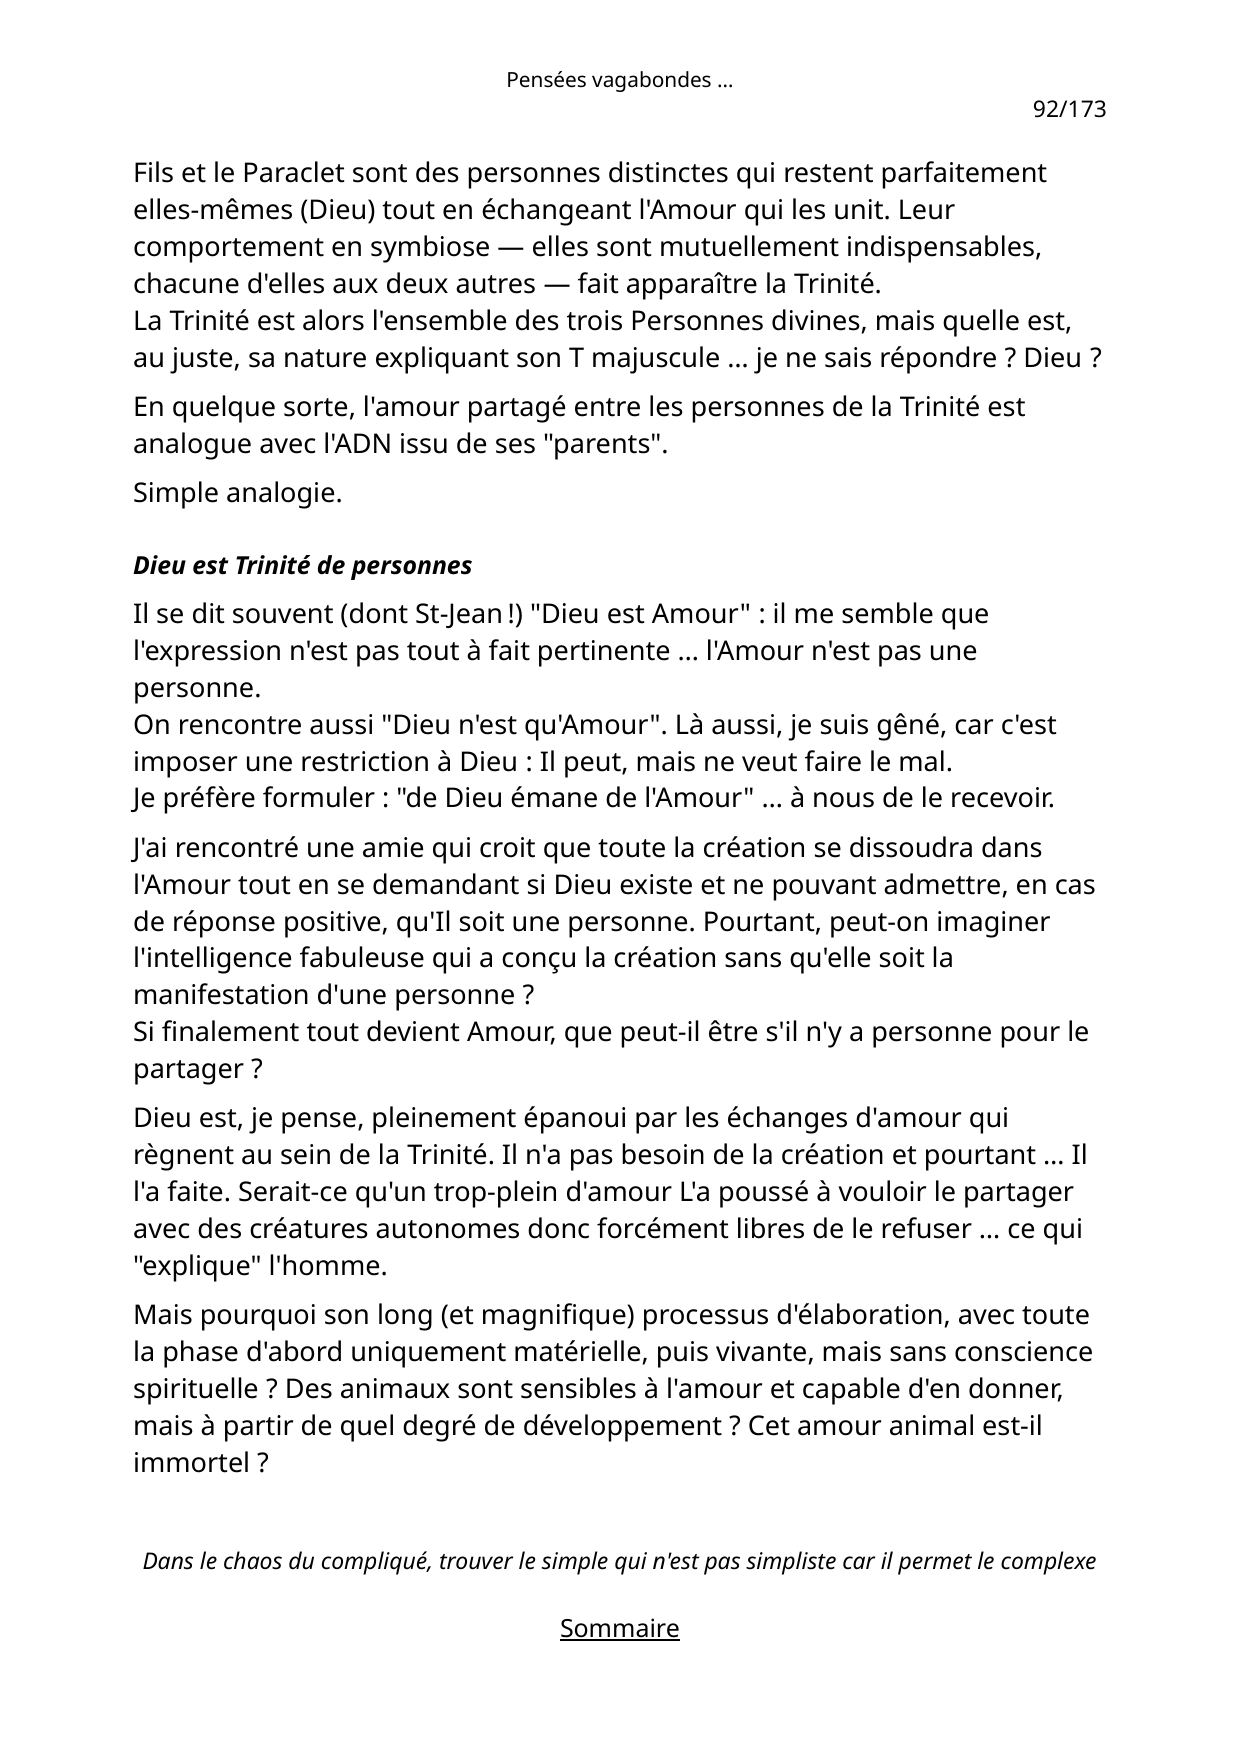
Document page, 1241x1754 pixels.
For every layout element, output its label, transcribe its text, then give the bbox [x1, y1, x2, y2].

text Il se dit souvent (dont St-Jean !) "Dieu est Amour" : il me semble que l'expression n'est pas tout à fait pertinente … l'Amour n'est pas une personne. On rencontre aussi "Dieu n'est qu'Amour". Là aussi, je suis gêné, car c'est imposer une restriction à Dieu : Il peut, mais ne veut faire le mal. Je préfère formuler : "de Dieu émane de l'Amour" … à nous de le recevoir. [133, 594, 1107, 816]
text Fils et le Paraclet sont des personnes distinctes qui restent parfaitement elles-mêmes (Dieu) tout en échangeant l'Amour qui les unit. Leur comportement en symbiose — elles sont mutuellement indispensables, chacune d'elles aux deux autres — fait apparaître la Trinité. La Trinité est alors l'ensemble des trois Personnes divines, mais quelle est, au juste, sa nature expliquant son T majuscule … je ne sais répondre ? Dieu ? [133, 154, 1107, 375]
text J'ai rencontré une amie qui croit que toute la création se dissoudra dans l'Amour tout en se demandant si Dieu existe et ne pouvant admettre, en cas de réponse positive, qu'Il soit une personne. Pourtant, peut-on imaginer l'intelligence fabuleuse qui a conçu la création sans qu'elle soit la manifestation d'une personne ? Si finalement tout devient Amour, que peut-il être s'il n'y a personne pour le partager ? [133, 828, 1107, 1086]
subtitle Dieu est Trinité de personnes [133, 548, 1107, 582]
text Simple analogie. [133, 474, 1107, 511]
text En quelque sorte, l'amour partagé entre les personnes de la Trinité est analogue avec l'ADN issu de ses "parents". [133, 388, 1107, 461]
text Mais pourquoi son long (et magnifique) processus d'élaboration, avec toute la phase d'abord uniquement matérielle, puis vivante, mais sans conscience spirituelle ? Des animaux sont sensibles à l'amour et capable d'en donner, mais à partir de quel degré de développement ? Cet amour animal est-il immortel ? [133, 1296, 1107, 1480]
text Dieu est, je pense, pleinement épanoui par les échanges d'amour qui règnent au sein de la Trinité. Il n'a pas besoin de la création et pourtant … Il l'a faite. Serait-ce qu'un trop-plein d'amour L'a poussé à vouloir le partager avec des créatures autonomes donc forcément libres de le refuser … ce qui "explique" l'homme. [133, 1099, 1107, 1283]
